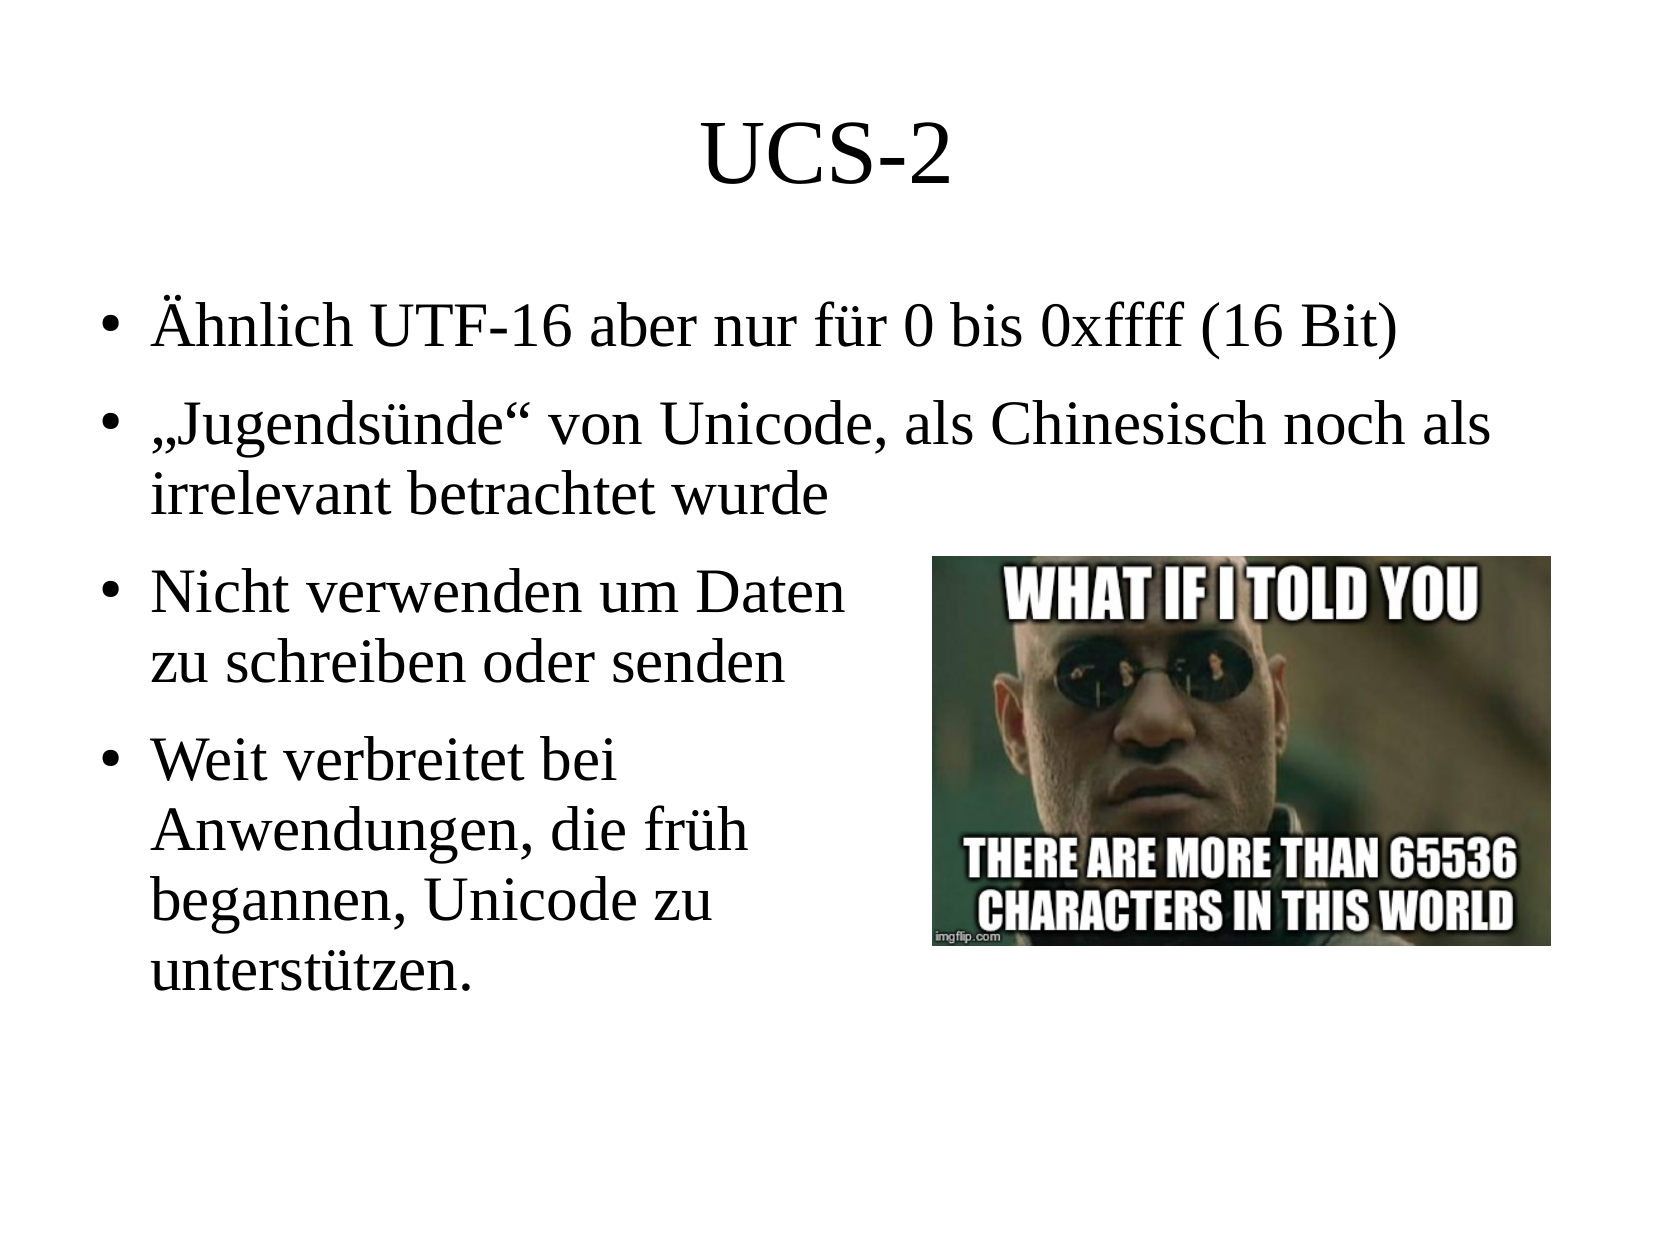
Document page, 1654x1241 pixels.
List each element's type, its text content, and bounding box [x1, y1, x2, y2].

list Ähnlich UTF-16 aber nur für 0 bis 0xffff (16 Bit) „Jugendsünde“ von Unicode, als Chinesisch noch als irrelevant betrachtet wurde Nicht verwenden um Daten zu schreiben oder senden Weit verbreitet bei Anwendungen, die früh begannen, Unicode zu unterstützen. [82, 290, 1571, 1010]
title UCS-2 [82, 49, 1571, 257]
picture [932, 556, 1551, 946]
